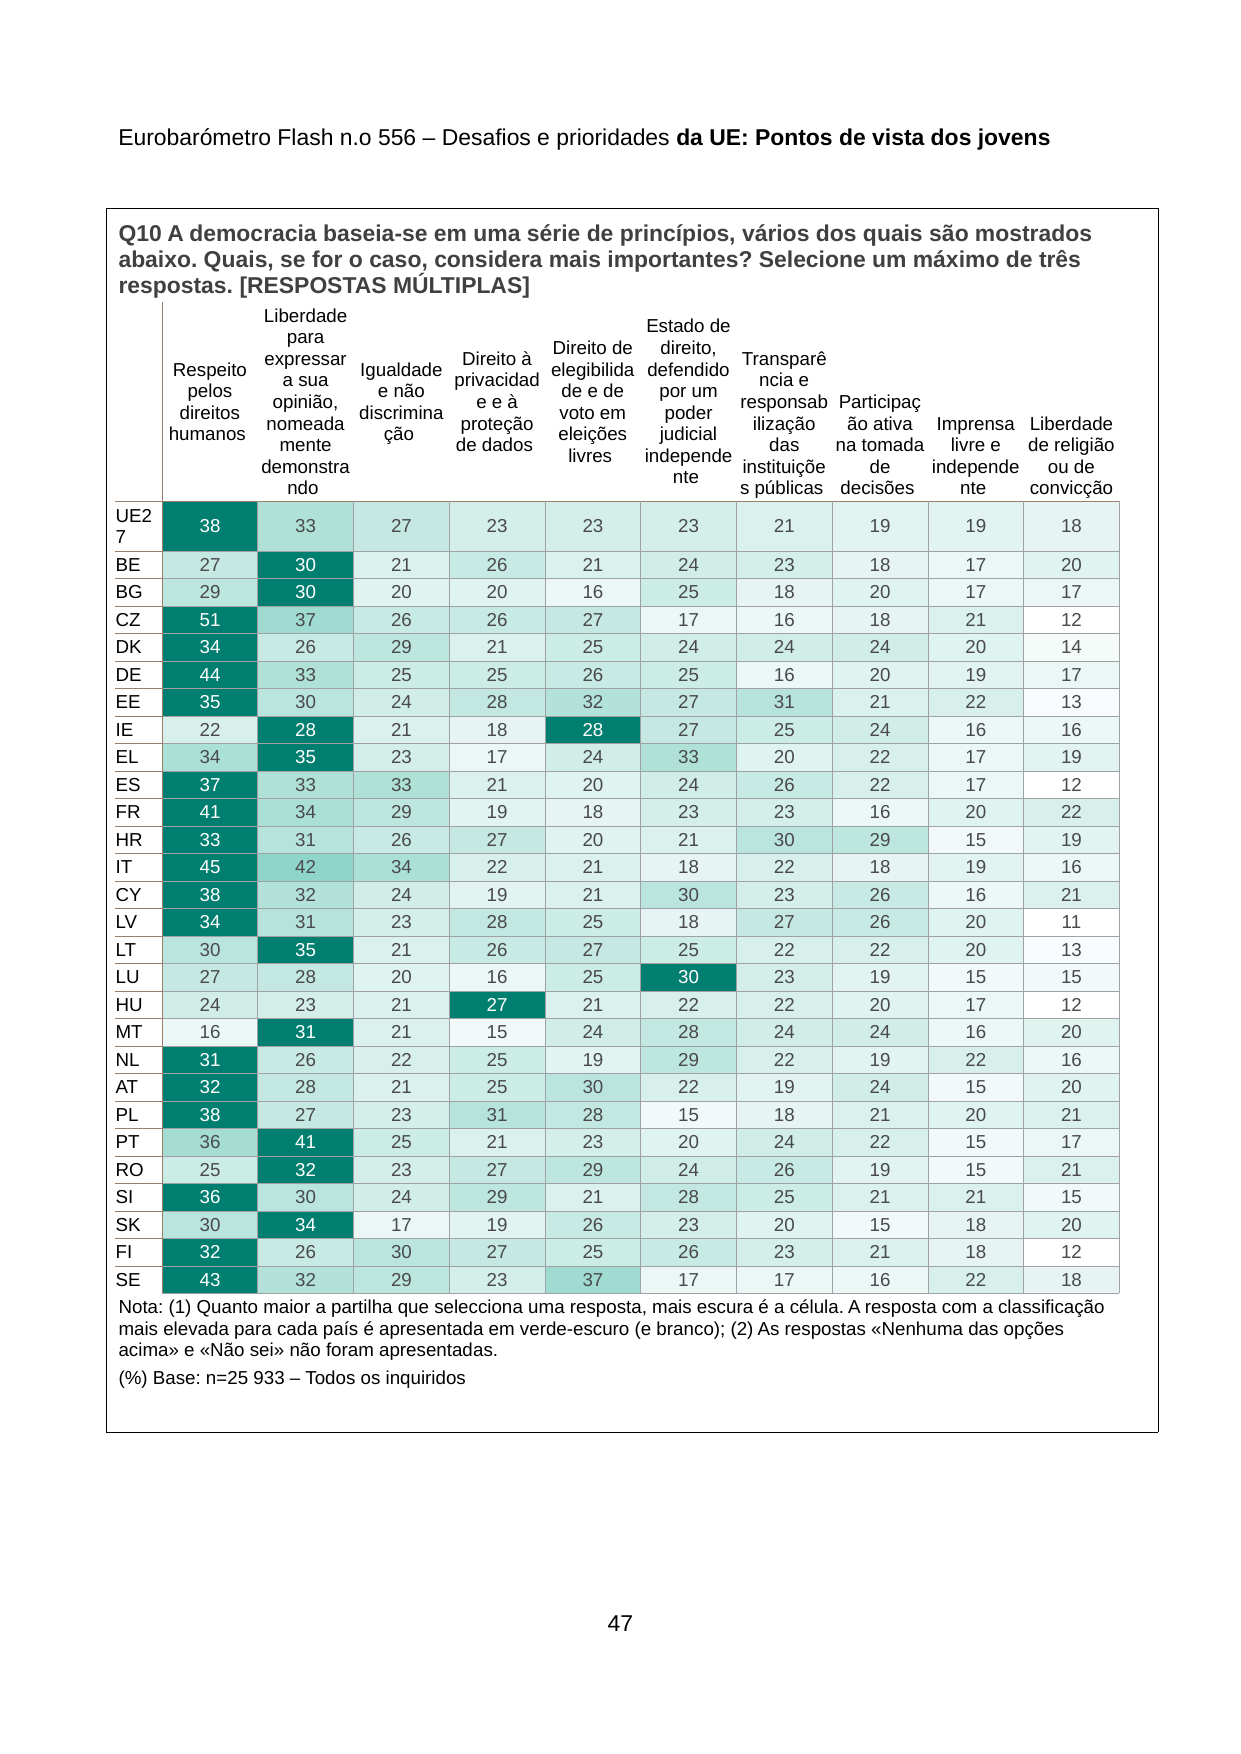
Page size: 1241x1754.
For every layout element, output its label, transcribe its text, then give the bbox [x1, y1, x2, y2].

table_cell 17 [929, 552, 1023, 578]
table_cell 21 [354, 992, 449, 1018]
table_cell 24 [641, 552, 736, 578]
table_cell UE27 [115, 502, 162, 551]
table_cell 22 [929, 1267, 1023, 1293]
table_cell 21 [546, 854, 640, 881]
table_cell 20 [929, 634, 1023, 661]
table_cell CZ [115, 607, 162, 633]
table_cell 22 [641, 992, 736, 1018]
table_cell 24 [546, 744, 640, 771]
table_cell 41 [258, 1129, 353, 1156]
table_cell 21 [354, 717, 449, 743]
table_cell 20 [737, 744, 832, 771]
table_cell BE [115, 552, 162, 578]
table_cell 19 [929, 662, 1023, 688]
table_cell 38 [163, 882, 257, 908]
table_cell 34 [163, 744, 257, 771]
table_cell 31 [258, 827, 353, 853]
table_cell 15 [1024, 1184, 1119, 1211]
table_cell ES [115, 772, 162, 798]
table_cell 18 [929, 1212, 1023, 1238]
table_cell 12 [1024, 607, 1119, 633]
table_cell 27 [450, 992, 545, 1018]
table_cell Direito à privacidade e à proteção de dados [449, 302, 545, 501]
table_cell 19 [546, 1047, 640, 1073]
table_cell 33 [641, 744, 736, 771]
table_cell 20 [354, 579, 449, 606]
table_cell 22 [737, 937, 832, 963]
table_cell 21 [354, 552, 449, 578]
table_cell 15 [641, 1102, 736, 1128]
table_cell 19 [1024, 744, 1119, 771]
table_cell 38 [163, 502, 257, 551]
table_cell 28 [258, 717, 353, 743]
table_cell 32 [546, 689, 640, 716]
table_cell 25 [546, 634, 640, 661]
table_cell 44 [163, 662, 257, 688]
table_cell 28 [546, 1102, 640, 1128]
table_cell 20 [833, 992, 928, 1018]
table_cell Transparência e responsabilização das instituições públicas [736, 302, 832, 501]
table_cell 22 [833, 1129, 928, 1156]
table_cell 22 [833, 744, 928, 771]
table_cell BG [115, 579, 162, 606]
table_cell 21 [546, 882, 640, 908]
table_cell 25 [641, 937, 736, 963]
table_cell 27 [450, 1157, 545, 1183]
table_cell 27 [546, 607, 640, 633]
table_cell 21 [450, 634, 545, 661]
table_cell 42 [258, 854, 353, 881]
table_cell 28 [258, 1074, 353, 1101]
table_cell 34 [163, 634, 257, 661]
table_cell 21 [546, 992, 640, 1018]
table_cell 26 [258, 1047, 353, 1073]
table_cell 29 [354, 634, 449, 661]
table_cell 22 [450, 854, 545, 881]
table_cell 22 [354, 1047, 449, 1073]
table_cell 20 [833, 662, 928, 688]
table_cell Liberdade para expressar a sua opinião, nomeadamente demonstrando [258, 302, 353, 501]
table_cell 21 [833, 689, 928, 716]
table_cell 33 [258, 772, 353, 798]
table_cell 30 [258, 689, 353, 716]
table_cell 26 [833, 882, 928, 908]
table_cell 15 [833, 1212, 928, 1238]
table_cell Direito de elegibilidade e de voto em eleições livres [545, 302, 640, 501]
table_cell 16 [929, 717, 1023, 743]
table_cell [115, 302, 162, 501]
table_cell 27 [450, 1239, 545, 1266]
table_cell 17 [1024, 662, 1119, 688]
table_cell 24 [641, 1157, 736, 1183]
table_cell HU [115, 992, 162, 1018]
table_cell 34 [354, 854, 449, 881]
table_cell 26 [450, 552, 545, 578]
table_cell 21 [929, 607, 1023, 633]
table_cell IT [115, 854, 162, 881]
table_cell 13 [1024, 937, 1119, 963]
table_cell 20 [354, 964, 449, 991]
table_cell 17 [737, 1267, 832, 1293]
table_cell 25 [641, 579, 736, 606]
table_cell AT [115, 1074, 162, 1101]
table_cell 27 [641, 689, 736, 716]
table_cell 22 [929, 1047, 1023, 1073]
table_cell 32 [258, 1157, 353, 1183]
table_cell DE [115, 662, 162, 688]
table_cell 34 [258, 1212, 353, 1238]
table_cell 24 [546, 1019, 640, 1046]
table_cell 17 [354, 1212, 449, 1238]
table_cell 21 [833, 1239, 928, 1266]
table_cell SI [115, 1184, 162, 1211]
table_cell RO [115, 1157, 162, 1183]
table_cell 19 [450, 799, 545, 826]
table_cell CY [115, 882, 162, 908]
table_cell 18 [641, 909, 736, 936]
table_cell LV [115, 909, 162, 936]
table_cell 13 [1024, 689, 1119, 716]
table_cell 30 [737, 827, 832, 853]
table_cell 21 [354, 1074, 449, 1101]
table_cell 24 [833, 1074, 928, 1101]
table_cell 16 [450, 964, 545, 991]
table_cell Participação ativa na tomada de decisões [832, 302, 928, 501]
table_cell 20 [546, 827, 640, 853]
table_cell SK [115, 1212, 162, 1238]
table_cell 26 [737, 772, 832, 798]
table_cell 25 [354, 1129, 449, 1156]
table_cell MT [115, 1019, 162, 1046]
table_cell 19 [833, 964, 928, 991]
table_cell 19 [833, 1157, 928, 1183]
table_cell 31 [450, 1102, 545, 1128]
table_cell 16 [929, 882, 1023, 908]
table_cell 21 [354, 1019, 449, 1046]
table_cell 24 [641, 772, 736, 798]
table_cell 20 [1024, 1019, 1119, 1046]
table_cell 29 [354, 1267, 449, 1293]
table_cell 17 [929, 772, 1023, 798]
table_cell 20 [929, 909, 1023, 936]
table_cell 18 [1024, 1267, 1119, 1293]
table_cell 16 [1024, 717, 1119, 743]
table_cell 23 [354, 1102, 449, 1128]
table_cell 25 [546, 1239, 640, 1266]
table_cell 28 [450, 689, 545, 716]
table_cell 25 [737, 1184, 832, 1211]
table_cell 26 [354, 827, 449, 853]
table_cell 29 [641, 1047, 736, 1073]
table_cell 29 [546, 1157, 640, 1183]
table_cell 33 [258, 662, 353, 688]
table_cell 15 [929, 1129, 1023, 1156]
table_cell 43 [163, 1267, 257, 1293]
table_cell 26 [450, 937, 545, 963]
table_cell 20 [929, 799, 1023, 826]
table_cell 21 [1024, 1102, 1119, 1128]
table_cell 21 [450, 1129, 545, 1156]
table_cell 24 [641, 634, 736, 661]
table_cell 24 [354, 689, 449, 716]
table_cell 16 [737, 607, 832, 633]
table_cell 17 [1024, 1129, 1119, 1156]
table_cell 19 [833, 1047, 928, 1073]
table_cell 19 [737, 1074, 832, 1101]
table_cell 25 [546, 964, 640, 991]
table_cell 23 [641, 1212, 736, 1238]
table_cell 27 [546, 937, 640, 963]
table_cell 20 [929, 937, 1023, 963]
table_cell NL [115, 1047, 162, 1073]
table_cell 31 [163, 1047, 257, 1073]
table_cell 22 [641, 1074, 736, 1101]
table_cell 21 [1024, 882, 1119, 908]
table_cell 23 [546, 502, 640, 551]
table_cell 20 [546, 772, 640, 798]
table_cell 16 [833, 799, 928, 826]
table_cell 28 [641, 1184, 736, 1211]
table_cell 22 [833, 937, 928, 963]
table_cell 20 [833, 579, 928, 606]
table_cell 17 [450, 744, 545, 771]
table_cell 21 [1024, 1157, 1119, 1183]
table_cell 28 [641, 1019, 736, 1046]
table_cell 24 [737, 634, 832, 661]
table_cell EE [115, 689, 162, 716]
table_cell Igualdade e não discriminação [353, 302, 449, 501]
table_cell 30 [163, 1212, 257, 1238]
table_cell 12 [1024, 772, 1119, 798]
table_cell 22 [929, 689, 1023, 716]
table_cell 16 [929, 1019, 1023, 1046]
table_cell 15 [929, 1157, 1023, 1183]
table_cell 21 [641, 827, 736, 853]
table_cell 30 [641, 964, 736, 991]
table_cell 27 [258, 1102, 353, 1128]
table_cell 26 [450, 607, 545, 633]
table_cell Liberdade de religião ou de convicção [1023, 302, 1119, 501]
table_cell 18 [546, 799, 640, 826]
table_cell 17 [929, 744, 1023, 771]
table_cell 14 [1024, 634, 1119, 661]
table_cell 29 [163, 579, 257, 606]
table_cell 24 [163, 992, 257, 1018]
table_cell 30 [354, 1239, 449, 1266]
table_cell 27 [163, 552, 257, 578]
table_cell 22 [163, 717, 257, 743]
table_cell EL [115, 744, 162, 771]
table_cell 22 [833, 772, 928, 798]
table_cell 27 [354, 502, 449, 551]
table_cell 20 [737, 1212, 832, 1238]
table_cell Nota: (1) Quanto maior a partilha que selecciona uma resposta, mais escura é a célula. A resposta com a classificação mais elevada para cada país é apresentada em verde-escuro (e branco); (2) As respostas «Nenhuma das opções acima» e «Não sei» não foram apresentadas. [115, 1293, 1119, 1364]
table_cell 21 [546, 552, 640, 578]
table_cell 23 [737, 964, 832, 991]
table_cell 35 [163, 689, 257, 716]
table_cell 28 [258, 964, 353, 991]
table_cell 20 [641, 1129, 736, 1156]
table_cell 18 [929, 1239, 1023, 1266]
table_cell 23 [737, 552, 832, 578]
table_cell 24 [737, 1019, 832, 1046]
table_cell 24 [737, 1129, 832, 1156]
table_cell 26 [354, 607, 449, 633]
table_cell 26 [546, 662, 640, 688]
table_cell 15 [929, 827, 1023, 853]
table_cell 20 [1024, 1212, 1119, 1238]
table_cell DK [115, 634, 162, 661]
table_cell 23 [354, 1157, 449, 1183]
table_cell 21 [450, 772, 545, 798]
table_cell Estado de direito, defendido por um poder judicial independente [640, 302, 736, 501]
table_cell 23 [450, 1267, 545, 1293]
table_cell 33 [258, 502, 353, 551]
table_cell 25 [450, 1047, 545, 1073]
table_cell 33 [354, 772, 449, 798]
table_cell 15 [929, 964, 1023, 991]
table_cell 29 [833, 827, 928, 853]
table_cell 17 [1024, 579, 1119, 606]
table_header Q10 A democracia baseia-se em uma série de princípios, vários dos quais são mostrados abaixo. Quais, se for o caso, considera mais importantes? Selecione um máximo de três respostas. [RESPOSTAS MÚLTIPLAS] [115, 217, 1119, 302]
table_cell Imprensa livre e independente [928, 302, 1023, 501]
table_cell 28 [450, 909, 545, 936]
table_cell 23 [546, 1129, 640, 1156]
table_cell 23 [737, 882, 832, 908]
table_cell 12 [1024, 1239, 1119, 1266]
table_cell 35 [258, 937, 353, 963]
table_cell 21 [737, 502, 832, 551]
table_cell 41 [163, 799, 257, 826]
table_cell 30 [163, 937, 257, 963]
table_cell 32 [163, 1074, 257, 1101]
table_cell 23 [641, 502, 736, 551]
table_cell 23 [641, 799, 736, 826]
table_cell 16 [546, 579, 640, 606]
table_cell 22 [737, 1047, 832, 1073]
table_cell 19 [929, 502, 1023, 551]
table_cell 25 [450, 662, 545, 688]
table_cell 21 [929, 1184, 1023, 1211]
table_cell 19 [450, 882, 545, 908]
table_cell 26 [641, 1239, 736, 1266]
table_cell 25 [354, 662, 449, 688]
table_cell 30 [641, 882, 736, 908]
table_cell 30 [258, 552, 353, 578]
table_cell 34 [163, 909, 257, 936]
table_cell 17 [641, 1267, 736, 1293]
table_cell 18 [737, 579, 832, 606]
table_cell 16 [737, 662, 832, 688]
table_cell FI [115, 1239, 162, 1266]
table_cell 21 [833, 1184, 928, 1211]
table_cell 23 [258, 992, 353, 1018]
table_cell 20 [1024, 1074, 1119, 1101]
table_cell 15 [1024, 964, 1119, 991]
table_cell 23 [354, 744, 449, 771]
table_cell 18 [641, 854, 736, 881]
table_cell 21 [354, 937, 449, 963]
table_cell 20 [450, 579, 545, 606]
table_cell 22 [737, 992, 832, 1018]
table_cell 27 [450, 827, 545, 853]
table_cell 17 [929, 579, 1023, 606]
table_cell 20 [1024, 552, 1119, 578]
table_cell 19 [450, 1212, 545, 1238]
table_cell 11 [1024, 909, 1119, 936]
table_cell PL [115, 1102, 162, 1128]
table_cell FR [115, 799, 162, 826]
table_cell 19 [929, 854, 1023, 881]
table_cell 16 [163, 1019, 257, 1046]
table_cell PT [115, 1129, 162, 1156]
table_cell 19 [1024, 827, 1119, 853]
table_cell 18 [833, 607, 928, 633]
table_cell Respeito pelos direitos humanos [163, 302, 257, 501]
table_cell 23 [354, 909, 449, 936]
table_cell 19 [833, 502, 928, 551]
table_cell 22 [1024, 799, 1119, 826]
table_cell 28 [546, 717, 640, 743]
table_cell 21 [833, 1102, 928, 1128]
table_cell 26 [833, 909, 928, 936]
table_cell 37 [163, 772, 257, 798]
table_cell 36 [163, 1129, 257, 1156]
table_cell HR [115, 827, 162, 853]
table_cell 45 [163, 854, 257, 881]
table_cell 16 [1024, 854, 1119, 881]
table_cell 36 [163, 1184, 257, 1211]
table_cell 12 [1024, 992, 1119, 1018]
table_cell 25 [546, 909, 640, 936]
table_cell 24 [354, 1184, 449, 1211]
table_cell 18 [833, 552, 928, 578]
table_cell IE [115, 717, 162, 743]
table_cell 22 [737, 854, 832, 881]
table_cell 37 [258, 607, 353, 633]
table_cell 23 [450, 502, 545, 551]
table_cell 30 [258, 579, 353, 606]
table_cell 33 [163, 827, 257, 853]
table_cell 23 [737, 1239, 832, 1266]
table_cell 26 [258, 1239, 353, 1266]
table_cell 32 [258, 1267, 353, 1293]
table_cell 37 [546, 1267, 640, 1293]
table_cell 30 [258, 1184, 353, 1211]
table_cell 26 [258, 634, 353, 661]
table_cell 21 [546, 1184, 640, 1211]
table_cell 31 [258, 909, 353, 936]
table_cell 27 [641, 717, 736, 743]
table_cell 32 [163, 1239, 257, 1266]
table_cell 30 [546, 1074, 640, 1101]
table_cell 25 [450, 1074, 545, 1101]
table_cell 27 [737, 909, 832, 936]
table_cell 25 [641, 662, 736, 688]
table_cell 25 [737, 717, 832, 743]
table_cell 27 [163, 964, 257, 991]
table_cell 31 [737, 689, 832, 716]
table_cell 35 [258, 744, 353, 771]
table_cell 24 [833, 634, 928, 661]
table_cell 18 [1024, 502, 1119, 551]
table_cell 23 [737, 799, 832, 826]
table_cell SE [115, 1267, 162, 1293]
table_cell 18 [833, 854, 928, 881]
table_cell 25 [163, 1157, 257, 1183]
table_cell 16 [833, 1267, 928, 1293]
table_cell 20 [929, 1102, 1023, 1128]
table_cell 38 [163, 1102, 257, 1128]
table_cell 18 [737, 1102, 832, 1128]
table_cell (%) Base: n=25 933 – Todos os inquiridos [115, 1364, 1119, 1391]
table_cell 31 [258, 1019, 353, 1046]
table_cell 18 [450, 717, 545, 743]
table_cell 29 [354, 799, 449, 826]
table_cell 26 [546, 1212, 640, 1238]
table_cell 32 [258, 882, 353, 908]
table_cell 16 [1024, 1047, 1119, 1073]
table_cell 24 [833, 717, 928, 743]
table_cell 15 [929, 1074, 1023, 1101]
table_cell 24 [833, 1019, 928, 1046]
table_cell LU [115, 964, 162, 991]
table_cell 15 [450, 1019, 545, 1046]
table_cell 17 [641, 607, 736, 633]
table_cell 26 [737, 1157, 832, 1183]
table_cell 24 [354, 882, 449, 908]
table_cell LT [115, 937, 162, 963]
table_cell 51 [163, 607, 257, 633]
table_cell 17 [929, 992, 1023, 1018]
table_cell 29 [450, 1184, 545, 1211]
table_cell 34 [258, 799, 353, 826]
